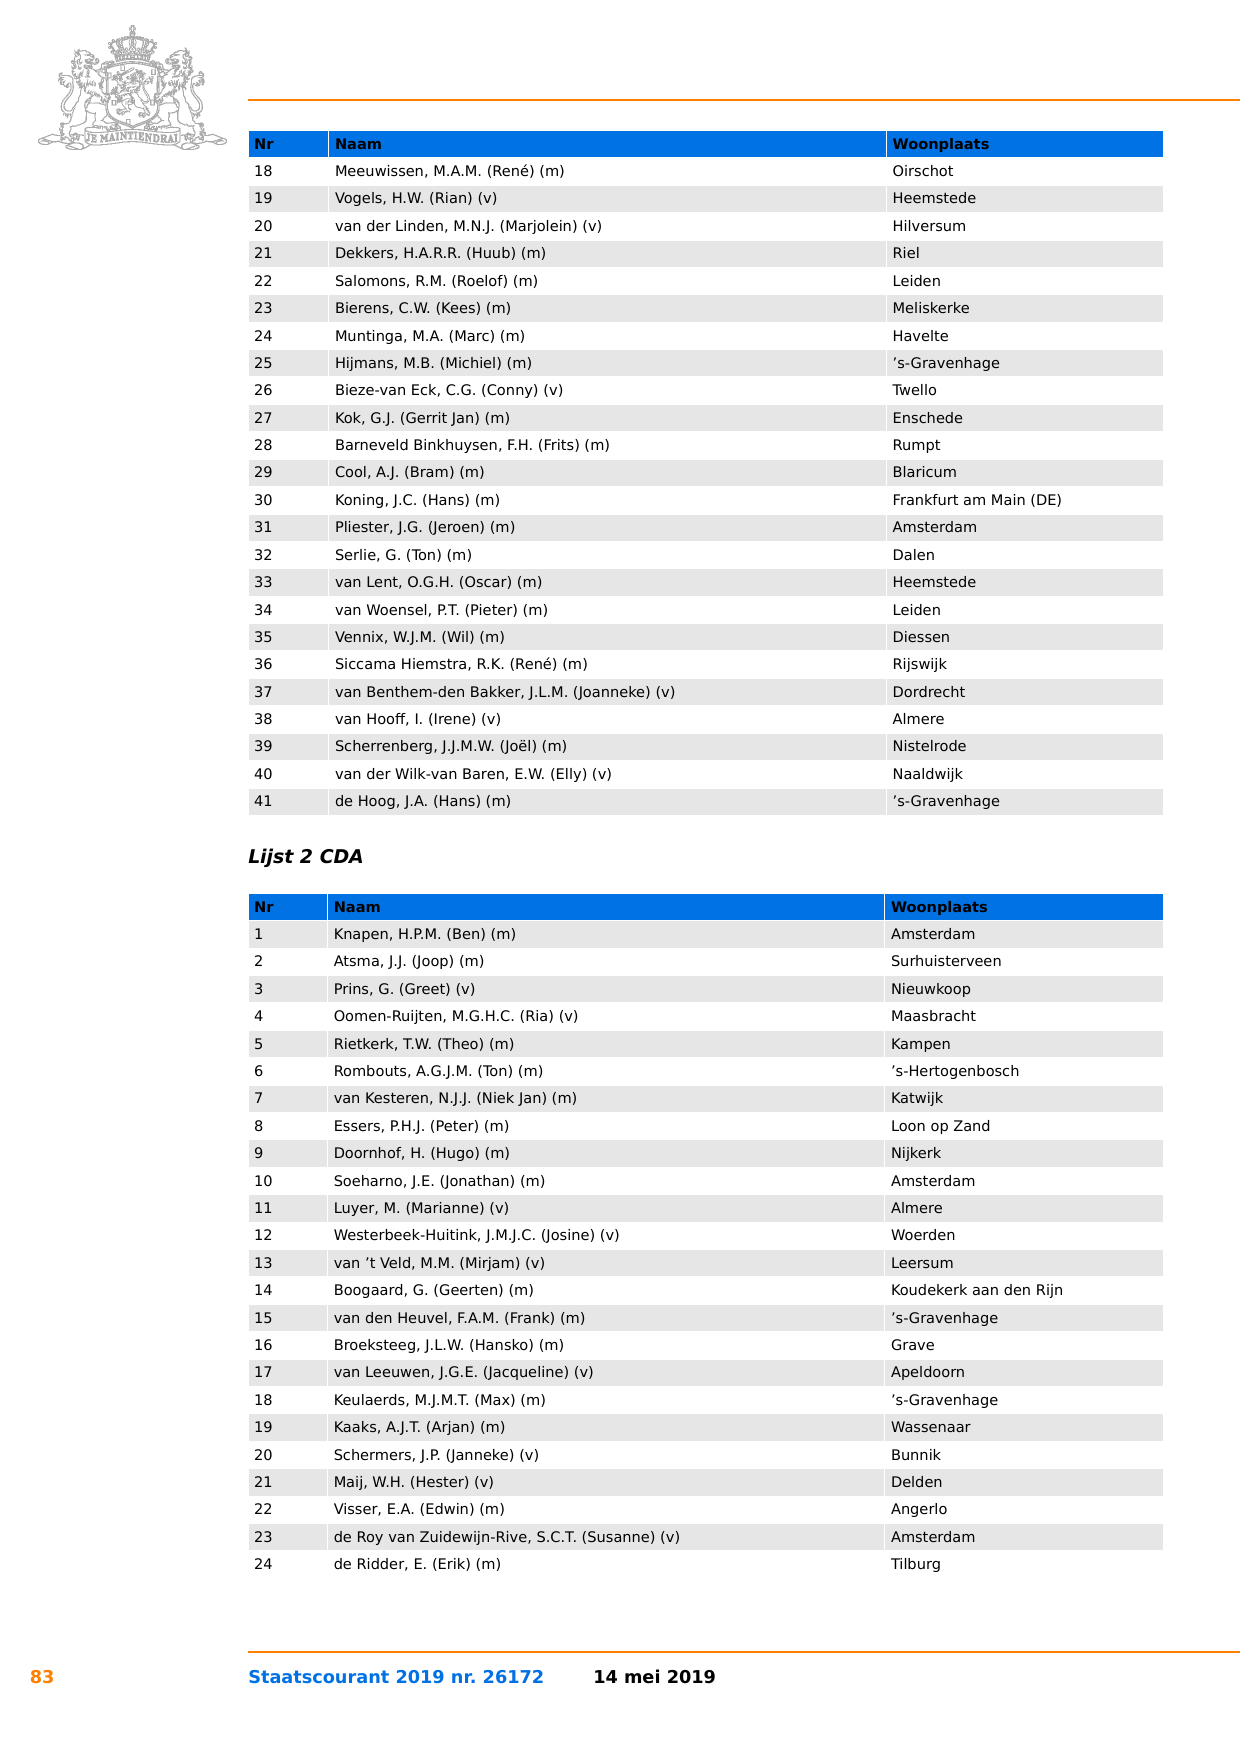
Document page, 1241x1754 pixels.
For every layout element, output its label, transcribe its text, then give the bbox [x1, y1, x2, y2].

table_cell Soeharno, J.E. (Jonathan) (m) [328, 1168, 884, 1194]
table_cell Kampen [885, 1031, 1163, 1057]
table_cell Havelte [887, 323, 1163, 349]
table_cell ’s-Gravenhage [885, 1387, 1163, 1413]
table_cell 18 [249, 158, 328, 185]
table_cell Cool, A.J. (Bram) (m) [329, 460, 886, 486]
table_cell 20 [249, 1442, 327, 1468]
table_cell Amsterdam [885, 1524, 1163, 1550]
table_cell 7 [249, 1086, 327, 1112]
table_cell 6 [249, 1058, 327, 1084]
table_cell Heemstede [887, 186, 1163, 212]
table_cell 34 [249, 597, 328, 623]
table_cell van ’t Veld, M.M. (Mirjam) (v) [328, 1250, 884, 1276]
table_cell Rijswijk [887, 651, 1163, 678]
table_cell Oomen-Ruijten, M.G.H.C. (Ria) (v) [328, 1004, 884, 1030]
table_cell 17 [249, 1360, 327, 1386]
table_cell Dekkers, H.A.R.R. (Huub) (m) [329, 241, 886, 267]
table_header Naam [328, 894, 884, 920]
table_cell 32 [249, 542, 328, 568]
table_cell van der Wilk-van Baren, E.W. (Elly) (v) [329, 761, 886, 787]
table_cell Blaricum [887, 460, 1163, 486]
table_cell Essers, P.H.J. (Peter) (m) [328, 1113, 884, 1139]
table_cell Koudekerk aan den Rijn [885, 1278, 1163, 1304]
table_cell Dalen [887, 542, 1163, 568]
table_cell 31 [249, 515, 328, 541]
table_cell 33 [249, 569, 328, 596]
table_cell 25 [249, 350, 328, 376]
table_cell 14 [249, 1278, 327, 1304]
table_cell Siccama Hiemstra, R.K. (René) (m) [329, 651, 886, 678]
table_cell 24 [249, 1551, 327, 1578]
table_cell Delden [885, 1469, 1163, 1496]
table_cell 13 [249, 1250, 327, 1276]
table_cell 2 [249, 949, 327, 975]
table_cell Salomons, R.M. (Roelof) (m) [329, 268, 886, 294]
table_cell Doornhof, H. (Hugo) (m) [328, 1140, 884, 1167]
table_cell Nieuwkoop [885, 976, 1163, 1002]
table_cell 19 [249, 186, 328, 212]
table_cell van Benthem-den Bakker, J.L.M. (Joanneke) (v) [329, 679, 886, 705]
table_cell 30 [249, 487, 328, 513]
table_cell Dordrecht [887, 679, 1163, 705]
table_cell Westerbeek-Huitink, J.M.J.C. (Josine) (v) [328, 1223, 884, 1249]
table_cell Tilburg [885, 1551, 1163, 1578]
table_cell 26 [249, 378, 328, 404]
table_cell ’s-Gravenhage [887, 789, 1163, 815]
table_cell Muntinga, M.A. (Marc) (m) [329, 323, 886, 349]
table_cell 21 [249, 1469, 327, 1496]
table_cell Angerlo [885, 1497, 1163, 1523]
table_cell 22 [249, 268, 328, 294]
table_cell Oirschot [887, 158, 1163, 185]
table_cell Grave [885, 1332, 1163, 1358]
table_cell 10 [249, 1168, 327, 1194]
table_cell Serlie, G. (Ton) (m) [329, 542, 886, 568]
table_cell Prins, G. (Greet) (v) [328, 976, 884, 1002]
table_cell 39 [249, 734, 328, 760]
table_cell Knapen, H.P.M. (Ben) (m) [328, 921, 884, 948]
table_header Naam [329, 131, 886, 157]
table_cell Leersum [885, 1250, 1163, 1276]
table_cell 28 [249, 432, 328, 459]
table_cell Wassenaar [885, 1414, 1163, 1441]
table_cell ’s-Gravenhage [885, 1305, 1163, 1331]
table_cell Meeuwissen, M.A.M. (René) (m) [329, 158, 886, 185]
table_cell Vogels, H.W. (Rian) (v) [329, 186, 886, 212]
table_cell van der Linden, M.N.J. (Marjolein) (v) [329, 213, 886, 239]
table_cell Koning, J.C. (Hans) (m) [329, 487, 886, 513]
table_cell 27 [249, 405, 328, 431]
table_cell 11 [249, 1195, 327, 1222]
table_cell Broeksteeg, J.L.W. (Hansko) (m) [328, 1332, 884, 1358]
table_cell 23 [249, 1524, 327, 1550]
table_header Nr [249, 131, 328, 157]
table_cell Amsterdam [885, 1168, 1163, 1194]
table_cell Vennix, W.J.M. (Wil) (m) [329, 624, 886, 650]
table_cell Surhuisterveen [885, 949, 1163, 975]
table_cell Luyer, M. (Marianne) (v) [328, 1195, 884, 1222]
table_cell 24 [249, 323, 328, 349]
table_cell 18 [249, 1387, 327, 1413]
table_cell Naaldwijk [887, 761, 1163, 787]
table_cell Rietkerk, T.W. (Theo) (m) [328, 1031, 884, 1057]
table_cell van Hooff, I. (Irene) (v) [329, 706, 886, 733]
table_cell 9 [249, 1140, 327, 1167]
table_cell Meliskerke [887, 295, 1163, 322]
table_cell Visser, E.A. (Edwin) (m) [328, 1497, 884, 1523]
table_cell Hijmans, M.B. (Michiel) (m) [329, 350, 886, 376]
subtitle Lijst 2 CDA [248, 846, 1163, 868]
table_cell Bunnik [885, 1442, 1163, 1468]
table_cell Enschede [887, 405, 1163, 431]
table_cell Hilversum [887, 213, 1163, 239]
table_cell Heemstede [887, 569, 1163, 596]
table_cell 8 [249, 1113, 327, 1139]
table_cell Boogaard, G. (Geerten) (m) [328, 1278, 884, 1304]
table_cell Frankfurt am Main (DE) [887, 487, 1163, 513]
table_cell 5 [249, 1031, 327, 1057]
table_cell de Ridder, E. (Erik) (m) [328, 1551, 884, 1578]
table_cell van Woensel, P.T. (Pieter) (m) [329, 597, 886, 623]
table_cell 22 [249, 1497, 327, 1523]
table_cell Rombouts, A.G.J.M. (Ton) (m) [328, 1058, 884, 1084]
table_cell ’s-Hertogenbosch [885, 1058, 1163, 1084]
table_cell Kok, G.J. (Gerrit Jan) (m) [329, 405, 886, 431]
table_cell van Leeuwen, J.G.E. (Jacqueline) (v) [328, 1360, 884, 1386]
table_cell Nistelrode [887, 734, 1163, 760]
table_cell Nijkerk [885, 1140, 1163, 1167]
table_cell 38 [249, 706, 328, 733]
table_cell Riel [887, 241, 1163, 267]
table_cell 16 [249, 1332, 327, 1358]
table_cell ’s-Gravenhage [887, 350, 1163, 376]
table_cell Diessen [887, 624, 1163, 650]
table_cell Amsterdam [885, 921, 1163, 948]
table_cell Schermers, J.P. (Janneke) (v) [328, 1442, 884, 1468]
table_cell Katwijk [885, 1086, 1163, 1112]
table_cell Kaaks, A.J.T. (Arjan) (m) [328, 1414, 884, 1441]
table_cell Apeldoorn [885, 1360, 1163, 1386]
table_header Woonplaats [887, 131, 1163, 157]
table_cell Twello [887, 378, 1163, 404]
table_cell 3 [249, 976, 327, 1002]
table_header Woonplaats [885, 894, 1163, 920]
table_cell Leiden [887, 268, 1163, 294]
table_cell 1 [249, 921, 327, 948]
table_cell 12 [249, 1223, 327, 1249]
table_cell van Lent, O.G.H. (Oscar) (m) [329, 569, 886, 596]
table_cell Almere [885, 1195, 1163, 1222]
table_cell Scherrenberg, J.J.M.W. (Joël) (m) [329, 734, 886, 760]
table_cell 15 [249, 1305, 327, 1331]
table_cell 41 [249, 789, 328, 815]
table_cell Atsma, J.J. (Joop) (m) [328, 949, 884, 975]
table_cell Loon op Zand [885, 1113, 1163, 1139]
table_cell Bieze-van Eck, C.G. (Conny) (v) [329, 378, 886, 404]
table_cell de Roy van Zuidewijn-Rive, S.C.T. (Susanne) (v) [328, 1524, 884, 1550]
table_cell van den Heuvel, F.A.M. (Frank) (m) [328, 1305, 884, 1331]
table_cell Leiden [887, 597, 1163, 623]
table_cell Amsterdam [887, 515, 1163, 541]
table_cell 4 [249, 1004, 327, 1030]
table_cell 37 [249, 679, 328, 705]
table_cell van Kesteren, N.J.J. (Niek Jan) (m) [328, 1086, 884, 1112]
table_cell Maij, W.H. (Hester) (v) [328, 1469, 884, 1496]
table_cell Keulaerds, M.J.M.T. (Max) (m) [328, 1387, 884, 1413]
picture [38, 25, 227, 150]
table_cell 19 [249, 1414, 327, 1441]
table_cell 36 [249, 651, 328, 678]
table_cell Almere [887, 706, 1163, 733]
table_cell Rumpt [887, 432, 1163, 459]
table_cell de Hoog, J.A. (Hans) (m) [329, 789, 886, 815]
table_cell 20 [249, 213, 328, 239]
table_cell Woerden [885, 1223, 1163, 1249]
table_cell Barneveld Binkhuysen, F.H. (Frits) (m) [329, 432, 886, 459]
table_cell 21 [249, 241, 328, 267]
table_header Nr [249, 894, 327, 920]
table_cell 40 [249, 761, 328, 787]
table_cell 23 [249, 295, 328, 322]
table_cell Maasbracht [885, 1004, 1163, 1030]
table_cell 35 [249, 624, 328, 650]
table_cell Bierens, C.W. (Kees) (m) [329, 295, 886, 322]
table_cell 29 [249, 460, 328, 486]
table_cell Pliester, J.G. (Jeroen) (m) [329, 515, 886, 541]
